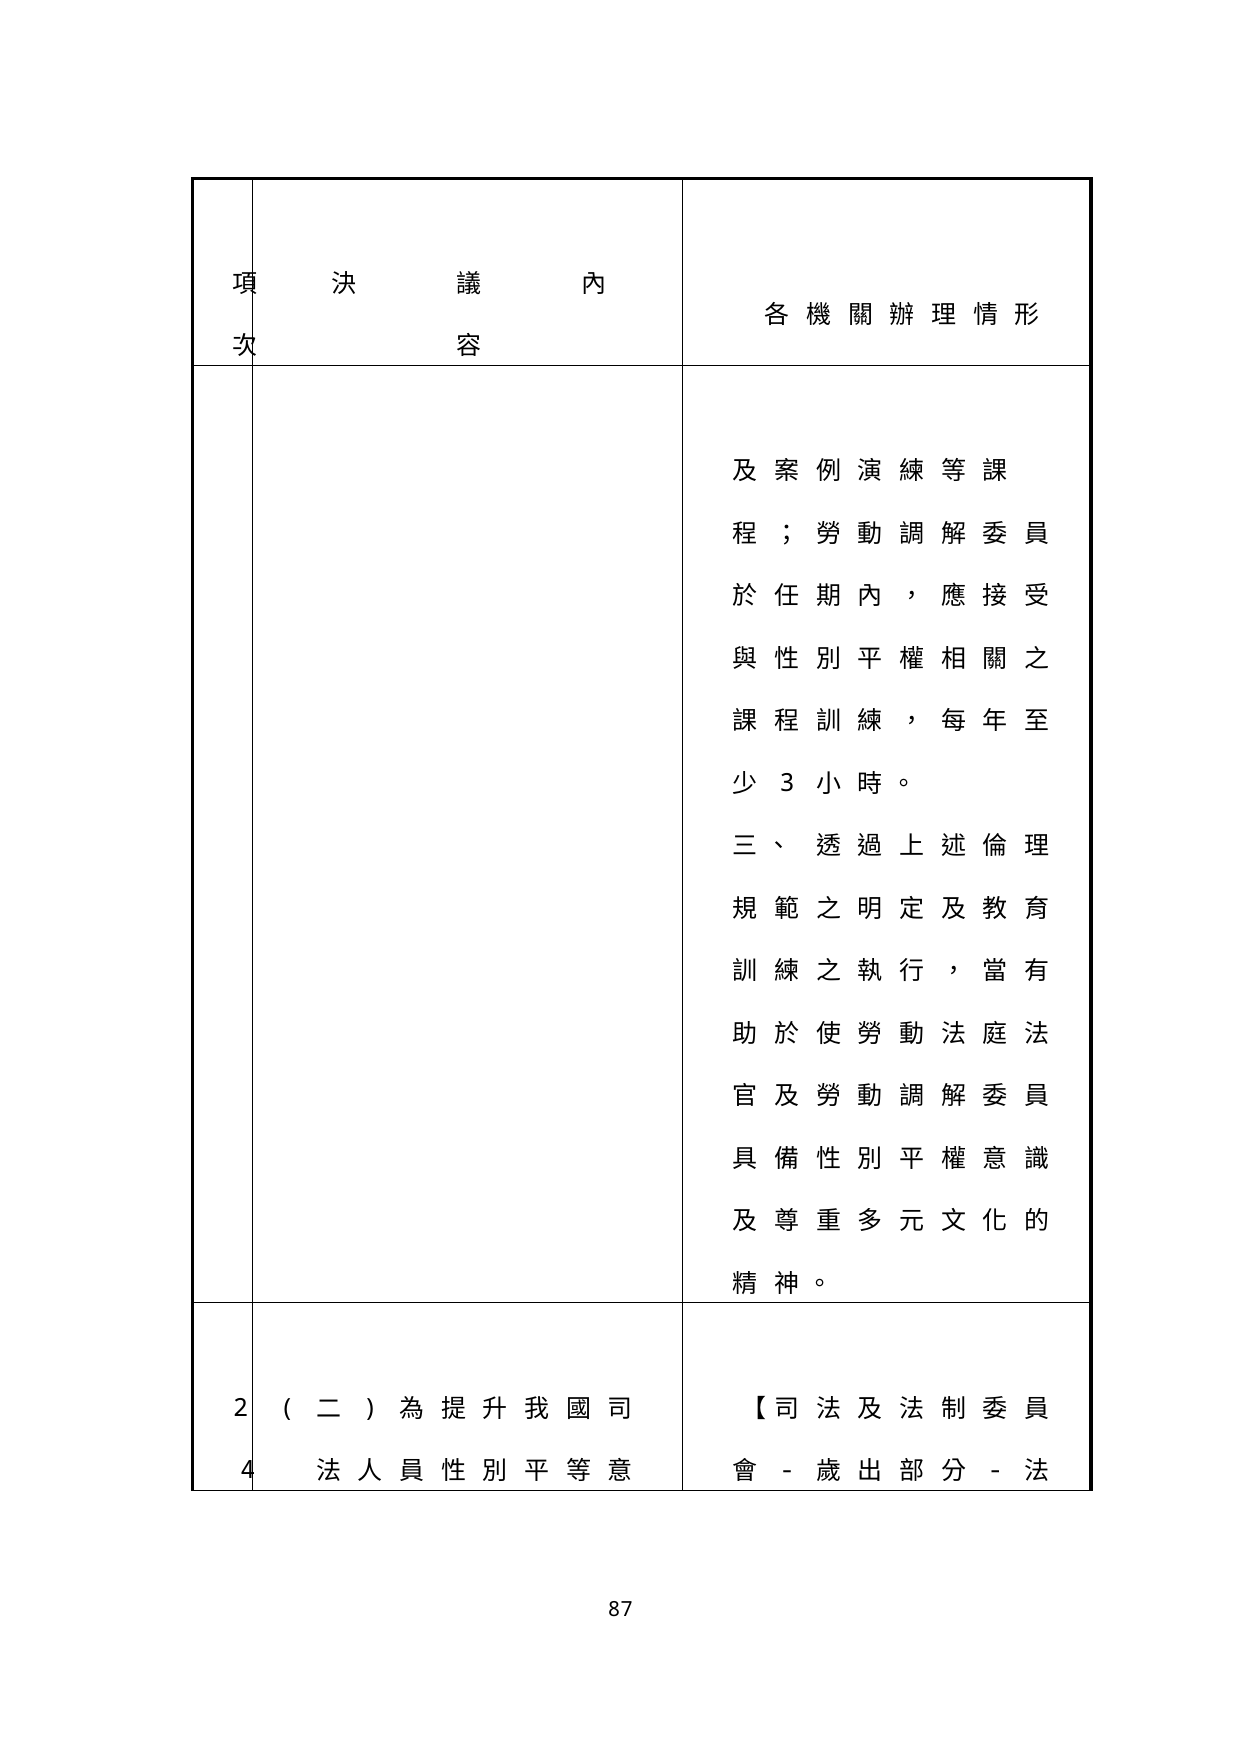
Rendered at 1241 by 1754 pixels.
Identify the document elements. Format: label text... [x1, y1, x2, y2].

table_header 各機關辦理情形 [683, 180, 1089, 365]
table_cell 23. [194, 366, 252, 1302]
table_header 項次 [194, 180, 252, 365]
table_cell (二)為提升我國司法人員性別平等意 [253, 1303, 682, 1490]
table_cell [253, 366, 682, 1302]
table_cell 【司法及法制委員會-歲出部分-法 [683, 1303, 1089, 1490]
table_cell 及案例演練等課程；勞動調解委員於任期內，應接受與性別平權相關之課程訓練，每年至少3小時。 三、透過上述倫理規範之明定及教育訓練之執行，當有助於使勞動法庭法官及勞動調解委員具備性別平權意識及尊重多元文化的精神。 [683, 366, 1089, 1302]
table_header 決 議 內 容 [253, 180, 682, 365]
table_cell 24. [194, 1303, 252, 1490]
